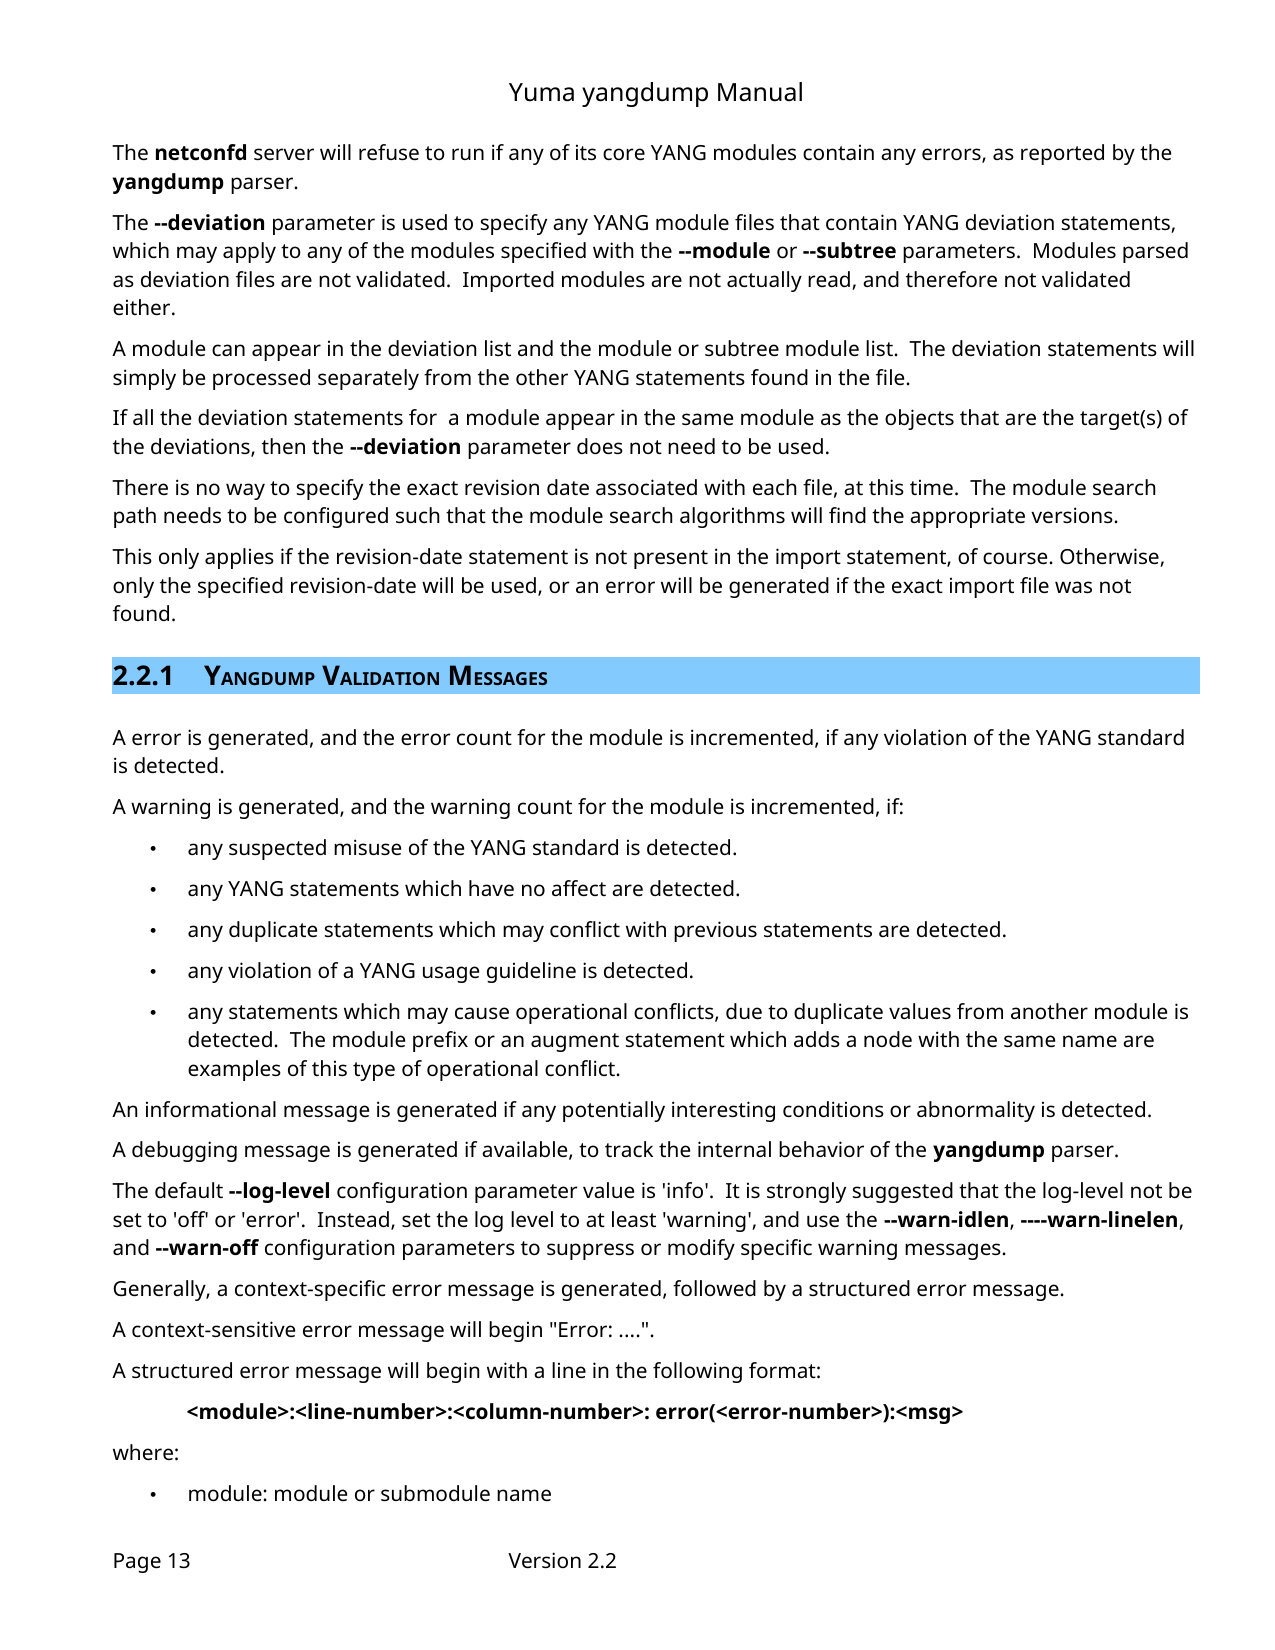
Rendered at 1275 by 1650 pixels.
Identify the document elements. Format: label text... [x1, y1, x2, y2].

text A context-sensitive error message will begin "Error: ....". [112, 1315, 1200, 1344]
text The --deviation parameter is used to specify any YANG module files that contain YANG deviation statements, which may apply to any of the modules specified with the --module or --subtree parameters. Modules parsed as deviation files are not validated. Imported modules are not actually read, and therefore not validated either. [112, 208, 1200, 322]
text There is no way to specify the exact revision date associated with each file, at this time. The module search path needs to be configured such that the module search algorithms will find the appropriate versions. [112, 473, 1200, 530]
list any YANG statements which have no affect are detected. [150, 874, 1200, 902]
text An informational message is generated if any potentially interesting conditions or abnormality is detected. [112, 1095, 1200, 1123]
list module: module or submodule name [150, 1479, 1200, 1507]
list any violation of a YANG usage guideline is detected. [150, 956, 1200, 984]
text <module>:<line-number>:<column-number>: error(<error-number>):<msg> [112, 1397, 1200, 1426]
text where: [112, 1438, 1200, 1467]
list any suspected misuse of the YANG standard is detected. [150, 833, 1200, 862]
text A debugging message is generated if available, to track the internal behavior of the yangdump parser. [112, 1136, 1200, 1164]
list any statements which may cause operational conflicts, due to duplicate values from another module is detected. The module prefix or an augment statement which adds a node with the same name are examples of this type of operational conflict. [150, 997, 1200, 1082]
text A structured error message will begin with a line in the following format: [112, 1356, 1200, 1385]
list any duplicate statements which may conflict with previous statements are detected. [150, 915, 1200, 943]
text A error is generated, and the error count for the module is incremented, if any violation of the YANG standard is detected. [112, 723, 1200, 780]
text The netconfd server will refuse to run if any of its core YANG modules contain any errors, as reported by the yangdump parser. [112, 138, 1200, 195]
text The default --log-level configuration parameter value is 'info'. It is strongly suggested that the log-level not be set to 'off' or 'error'. Instead, set the log level to at least 'warning', and use the --warn-idlen, ----warn-linelen, and --warn-off configuration parameters to suppress or modify specific warning messages. [112, 1177, 1200, 1262]
text If all the deviation statements for a module appear in the same module as the objects that are the target(s) of the deviations, then the --deviation parameter does not need to be used. [112, 403, 1200, 460]
text A module can appear in the deviation list and the module or subtree module list. The deviation statements will simply be processed separately from the other YANG statements found in the file. [112, 334, 1200, 391]
subtitle Yangdump Validation Messages [112, 657, 1200, 694]
text This only applies if the revision-date statement is not present in the import statement, of course. Otherwise, only the specified revision-date will be used, or an error will be generated if the exact import file was not found. [112, 542, 1200, 628]
text A warning is generated, and the warning count for the module is incremented, if: [112, 792, 1200, 821]
text Generally, a context-specific error message is generated, followed by a structured error message. [112, 1274, 1200, 1303]
